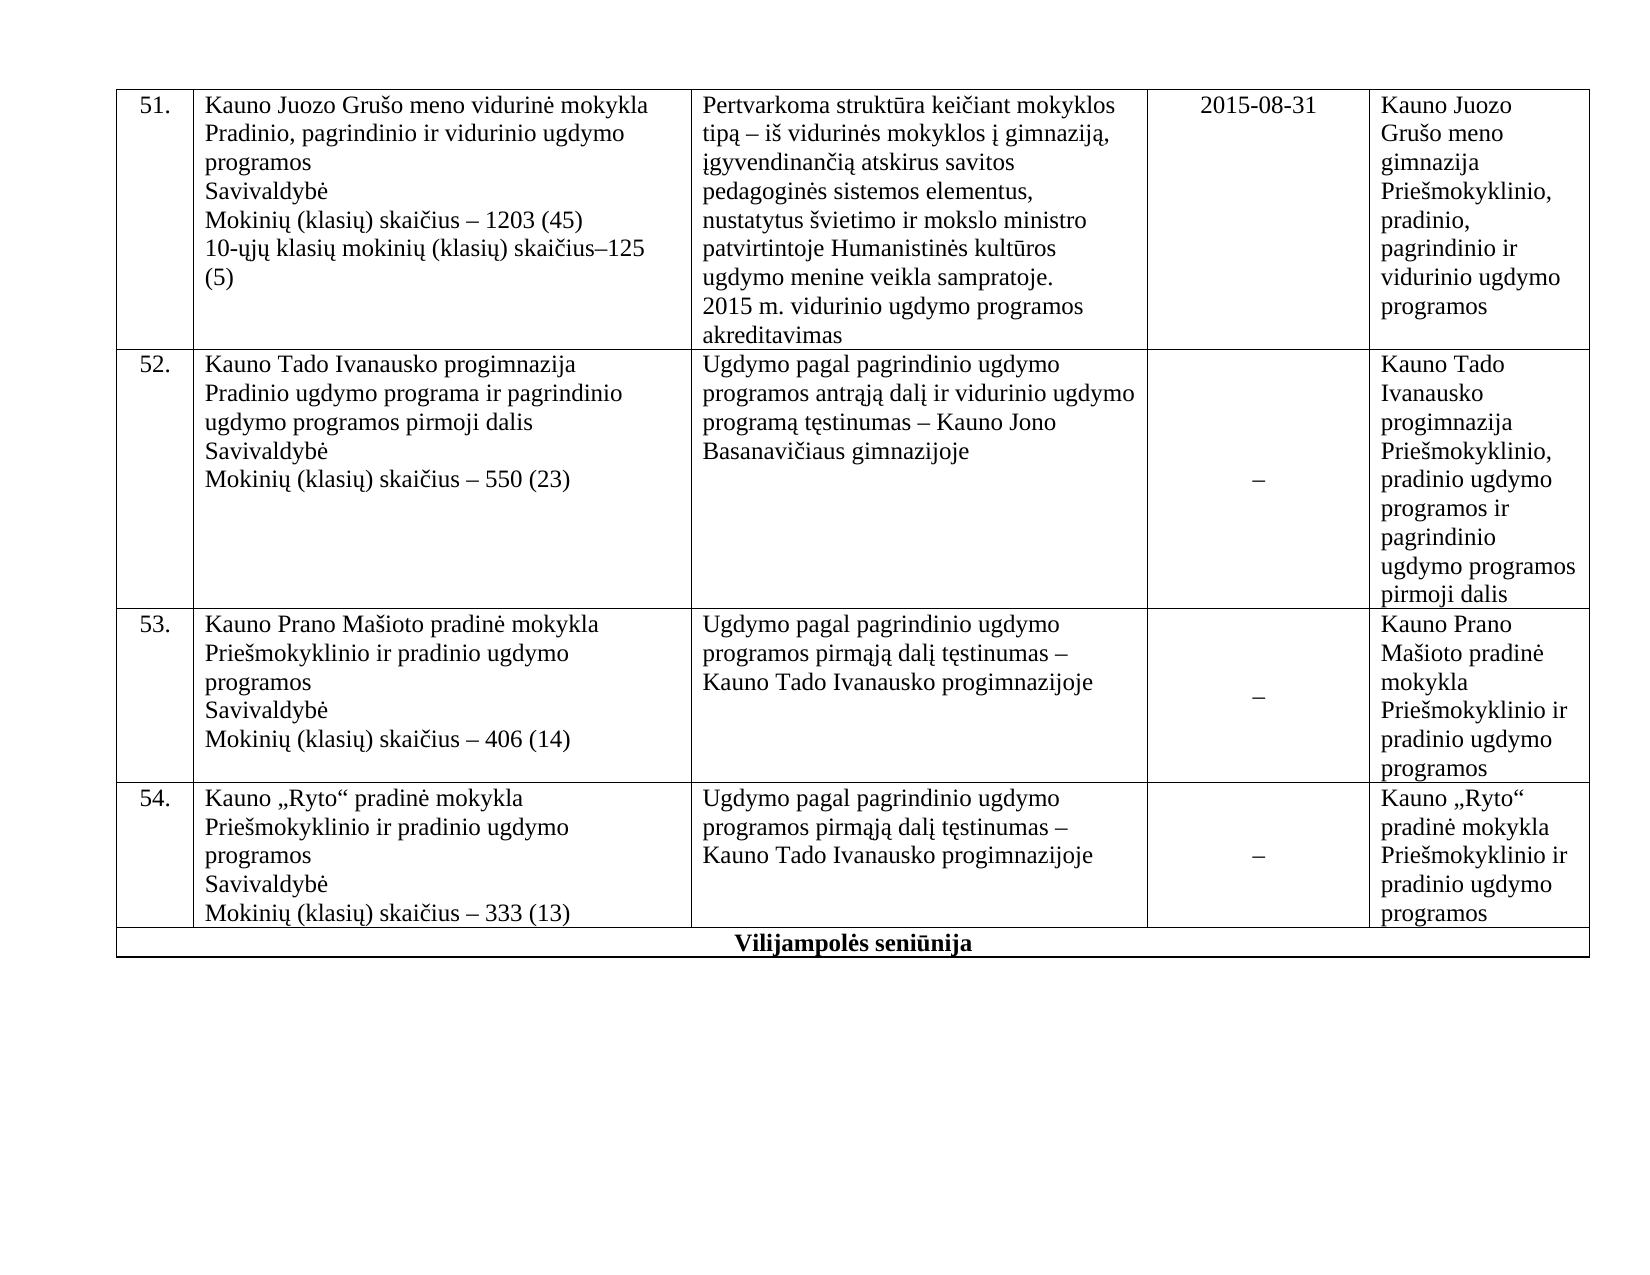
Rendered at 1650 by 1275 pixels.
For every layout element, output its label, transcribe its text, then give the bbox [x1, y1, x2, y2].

table_cell Kauno Prano Mašioto pradinė mokykla Priešmokyklinio ir pradinio ugdymo programos [1370, 609, 1589, 782]
table_cell Kauno Tado Ivanausko progimnazija Pradinio ugdymo programa ir pagrindinio ugdymo programos pirmoji dalis Savivaldybė Mokinių (klasių) skaičius – 550 (23) [194, 350, 691, 608]
table_cell Kauno Tado Ivanausko progimnazija Priešmokyklinio, pradinio ugdymo programos ir pagrindinio ugdymo programos pirmoji dalis [1370, 350, 1589, 608]
table_cell – [1148, 350, 1369, 608]
table_cell – [1148, 609, 1369, 782]
table_cell Kauno „Ryto“ pradinė mokykla Priešmokyklinio ir pradinio ugdymo programos [1370, 783, 1589, 927]
table_cell Kauno „Ryto“ pradinė mokykla Priešmokyklinio ir pradinio ugdymo programos Savivaldybė Mokinių (klasių) skaičius – 333 (13) [194, 783, 691, 927]
table_cell Ugdymo pagal pagrindinio ugdymo programos pirmąją dalį tęstinumas – Kauno Tado Ivanausko progimnazijoje [692, 783, 1147, 927]
table_cell Kauno Prano Mašioto pradinė mokykla Priešmokyklinio ir pradinio ugdymo programos Savivaldybė Mokinių (klasių) skaičius – 406 (14) [194, 609, 691, 782]
table_cell [107, 927, 116, 956]
table_cell [107, 782, 116, 927]
table_cell [107, 89, 116, 348]
table_cell 2015-08-31 [1148, 90, 1369, 348]
table_cell Pertvarkoma struktūra keičiant mokyklos tipą – iš vidurinės mokyklos į gimnaziją, įgyvendinančią atskirus savitos pedagoginės sistemos elementus, nustatytus švietimo ir mokslo ministro patvirtintoje Humanistinės kultūros ugdymo menine veikla sampratoje. 2015 m. vidurinio ugdymo programos akreditavimas [692, 90, 1147, 348]
table_cell 52. [117, 350, 193, 608]
table_cell [107, 608, 116, 782]
table_cell Kauno Juozo Grušo meno gimnazija Priešmokyklinio, pradinio, pagrindinio ir vidurinio ugdymo programos [1370, 90, 1589, 348]
table_cell Ugdymo pagal pagrindinio ugdymo programos pirmąją dalį tęstinumas – Kauno Tado Ivanausko progimnazijoje [692, 609, 1147, 782]
table_cell 51. [117, 90, 193, 348]
table_cell Vilijampolės seniūnija [117, 928, 1589, 956]
table_cell Ugdymo pagal pagrindinio ugdymo programos antrąją dalį ir vidurinio ugdymo programą tęstinumas – Kauno Jono Basanavičiaus gimnazijoje [692, 350, 1147, 608]
table_cell 53. [117, 609, 193, 782]
table_cell [107, 349, 116, 608]
table_cell – [1148, 783, 1369, 927]
table_cell 54. [117, 783, 193, 927]
table_cell Kauno Juozo Grušo meno vidurinė mokykla Pradinio, pagrindinio ir vidurinio ugdymo programos Savivaldybė Mokinių (klasių) skaičius – 1203 (45) 10-ųjų klasių mokinių (klasių) skaičius–125 (5) [194, 90, 691, 348]
